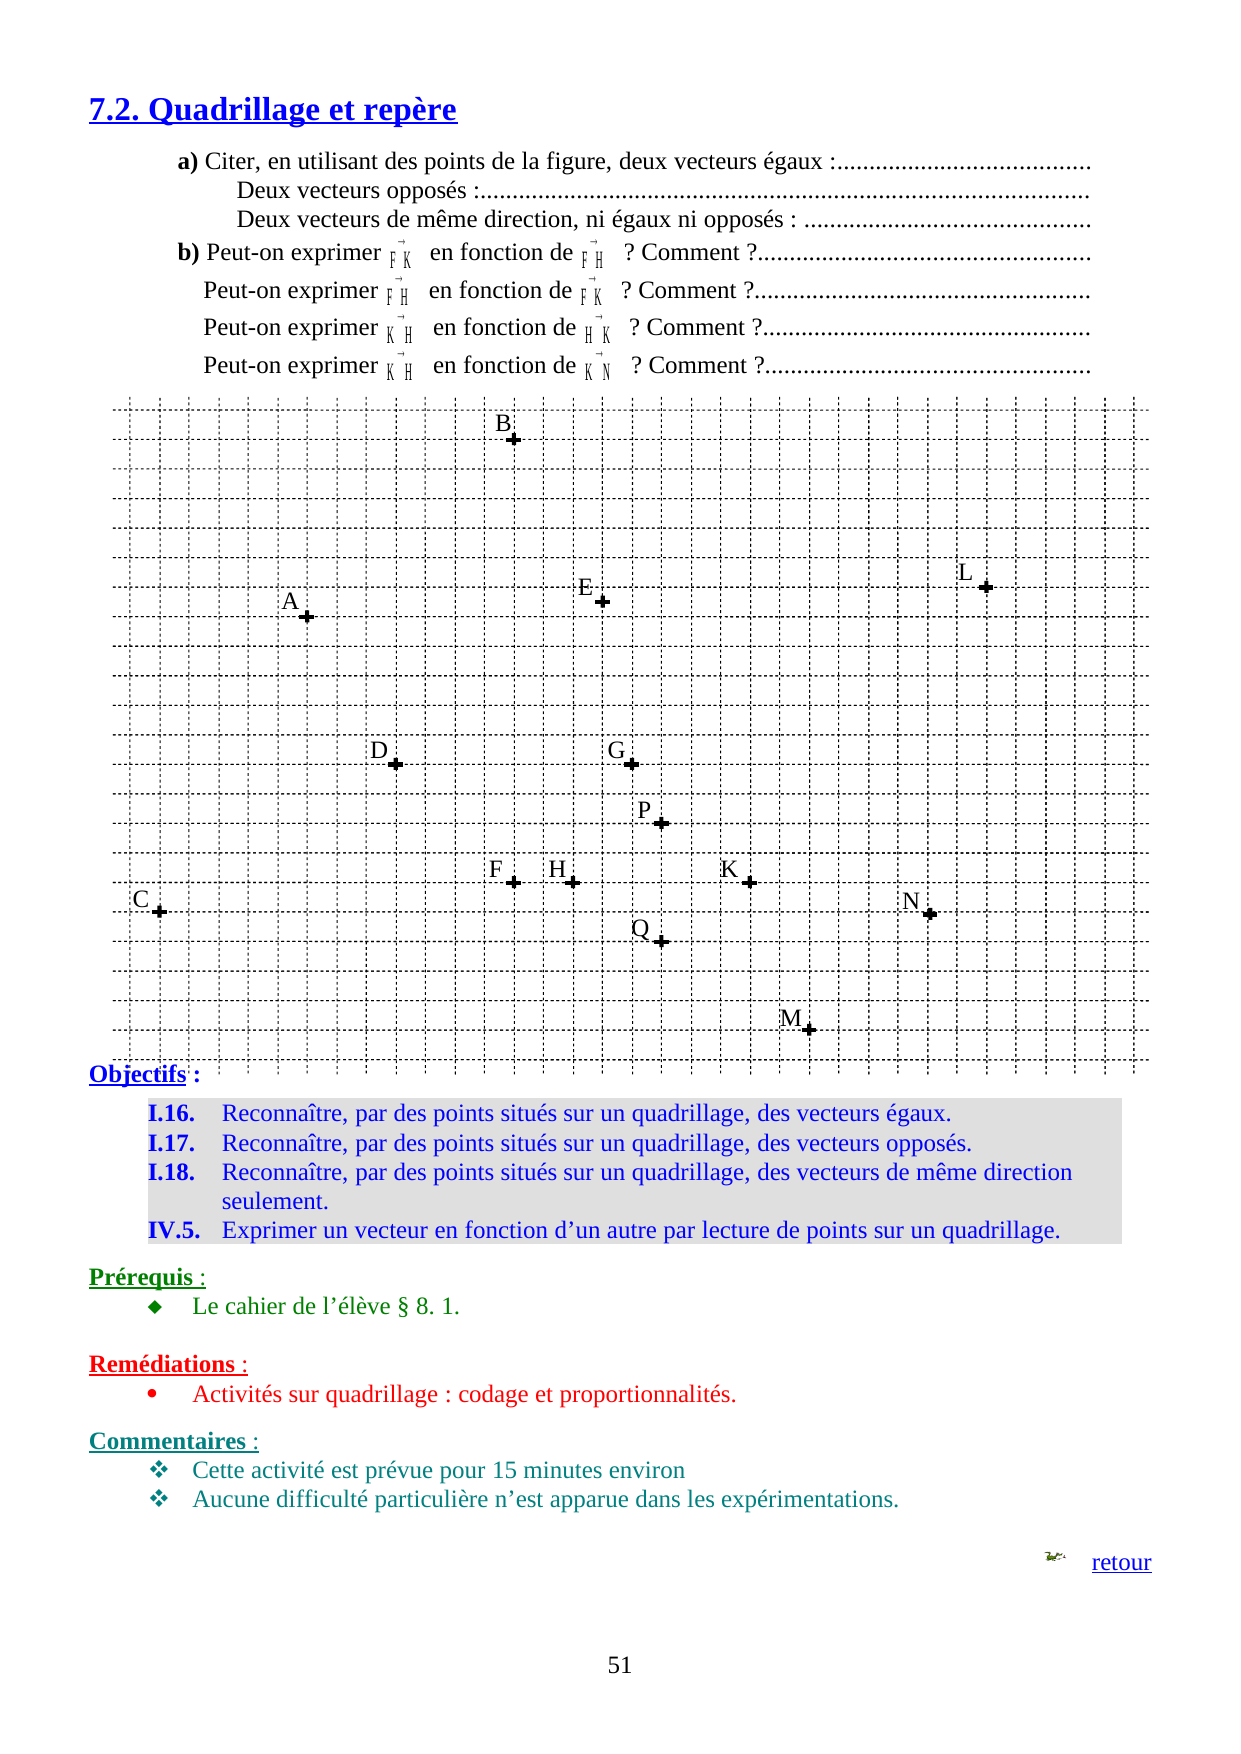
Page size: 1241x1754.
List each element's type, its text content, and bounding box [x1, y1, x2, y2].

text Commentaires : [89, 1426, 1151, 1455]
list Le cahier de l’élève § 8. 1. [148, 1291, 1151, 1320]
text Peut-on exprimer en fonction de ? Comment ? [89, 345, 1151, 383]
text retour [89, 1542, 1151, 1576]
text Peut-on exprimer en fonction de ? Comment ? [89, 270, 1151, 308]
text I.16. Reconnaître, par des points situés sur un quadrillage, des vecteurs égaux. [148, 1098, 1122, 1127]
list Cette activité est prévue pour 15 minutes environ [148, 1455, 1151, 1484]
text I.18. Reconnaître, par des points situés sur un quadrillage, des vecteurs de même direction seulement. [148, 1156, 1122, 1214]
text Peut-on exprimer en fonction de ? Comment ? [89, 308, 1151, 345]
subtitle 7.2. Quadrillage et repère [89, 89, 1151, 127]
text Deux vecteurs opposés : [89, 175, 1151, 204]
text Remédiations : [89, 1349, 1151, 1378]
text a) Citer, en utilisant des points de la figure, deux vecteurs égaux : [89, 146, 1151, 175]
list Aucune difficulté particulière n’est apparue dans les expérimentations. [148, 1484, 1151, 1513]
text I.17. Reconnaître, par des points situés sur un quadrillage, des vecteurs opposés. [148, 1127, 1122, 1156]
list Activités sur quadrillage : codage et proportionnalités. [148, 1378, 1151, 1407]
text Prérequis : [89, 1262, 1151, 1291]
text Objectifs : [89, 1059, 1151, 1088]
text IV.5. Exprimer un vecteur en fonction d’un autre par lecture de points sur un quadrillage. [148, 1214, 1122, 1244]
text Deux vecteurs de même direction, ni égaux ni opposés : [89, 204, 1151, 233]
text b) Peut-on exprimer en fonction de ? Comment ? [89, 233, 1151, 270]
